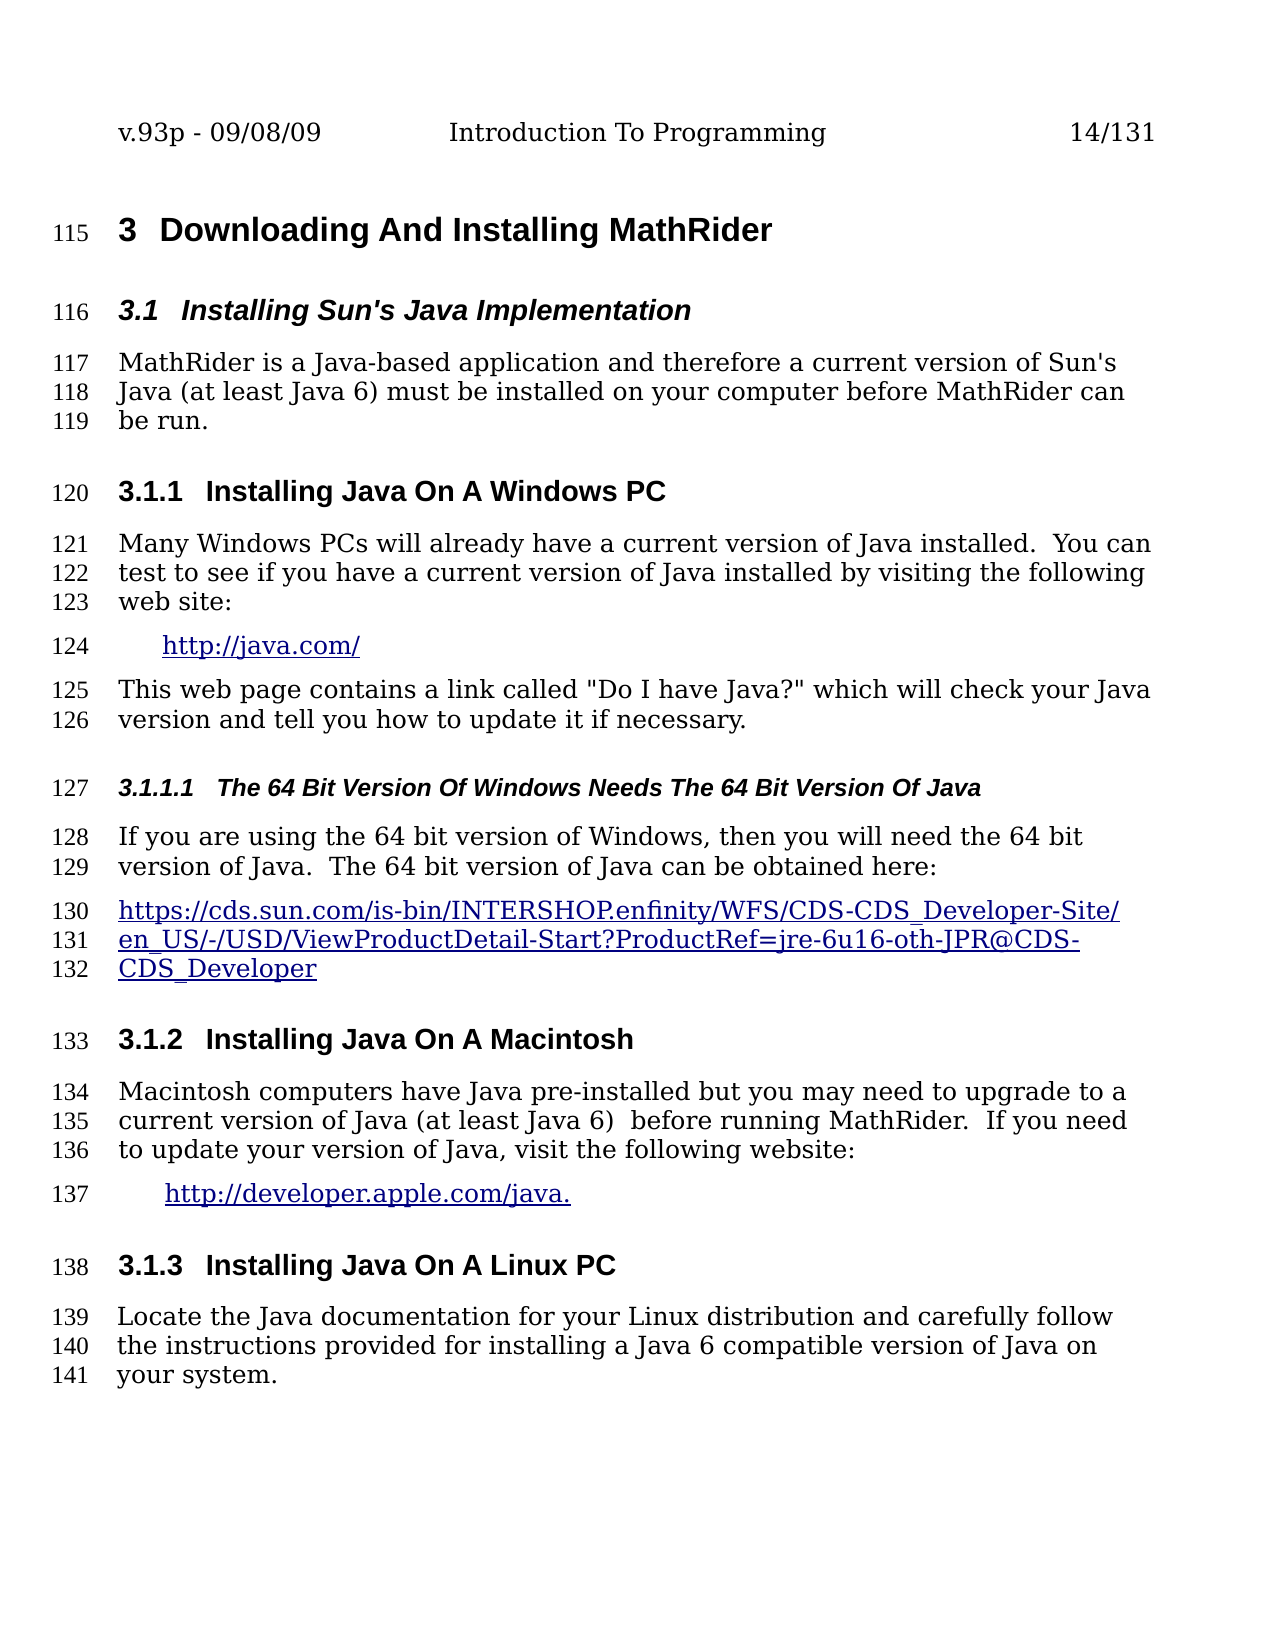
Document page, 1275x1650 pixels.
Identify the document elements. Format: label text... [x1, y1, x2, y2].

text If you are using the 64 bit version of Windows, then you will need the 64 bit version of Java. The 64 bit version of Java can be obtained here: [118, 822, 1157, 881]
subtitle Installing Java On A Macintosh [118, 1022, 1157, 1056]
text This web page contains a link called "Do I have Java?" which will check your Java version and tell you how to update it if necessary. [118, 676, 1157, 734]
text Locate the Java documentation for your Linux distribution and carefully follow the instructions provided for installing a Java 6 compatible version of Java on your system. [117, 1302, 1157, 1389]
text Many Windows PCs will already have a current version of Java installed. You can test to see if you have a current version of Java installed by visiting the following web site: [118, 529, 1157, 616]
text MathRider is a Java-based application and therefore a current version of Sun's Java (at least Java 6) must be installed on your computer before MathRider can be run. [118, 348, 1157, 435]
subtitle Installing Java On A Linux PC [118, 1248, 1157, 1281]
text https://cds.sun.com/is-bin/INTERSHOP.enfinity/WFS/CDS-CDS_Developer-Site/en_US/-/USD/ViewProductDetail-Start?ProductRef=jre-6u16-oth-JPR@CDS-CDS_Developer [118, 896, 1157, 983]
subtitle Downloading And Installing MathRider [118, 210, 1157, 248]
text Macintosh computers have Java pre-installed but you may need to upgrade to a current version of Java (at least Java 6) before running MathRider. If you need to update your version of Java, visit the following website: [118, 1077, 1157, 1164]
subtitle Installing Java On A Windows PC [118, 474, 1157, 508]
text http://developer.apple.com/java. [164, 1179, 1157, 1208]
subtitle Installing Sun's Java Implementation [118, 293, 1157, 327]
text http://java.com/ [162, 631, 1157, 661]
subtitle The 64 Bit Version Of Windows Needs The 64 Bit Version Of Java [118, 773, 1157, 802]
